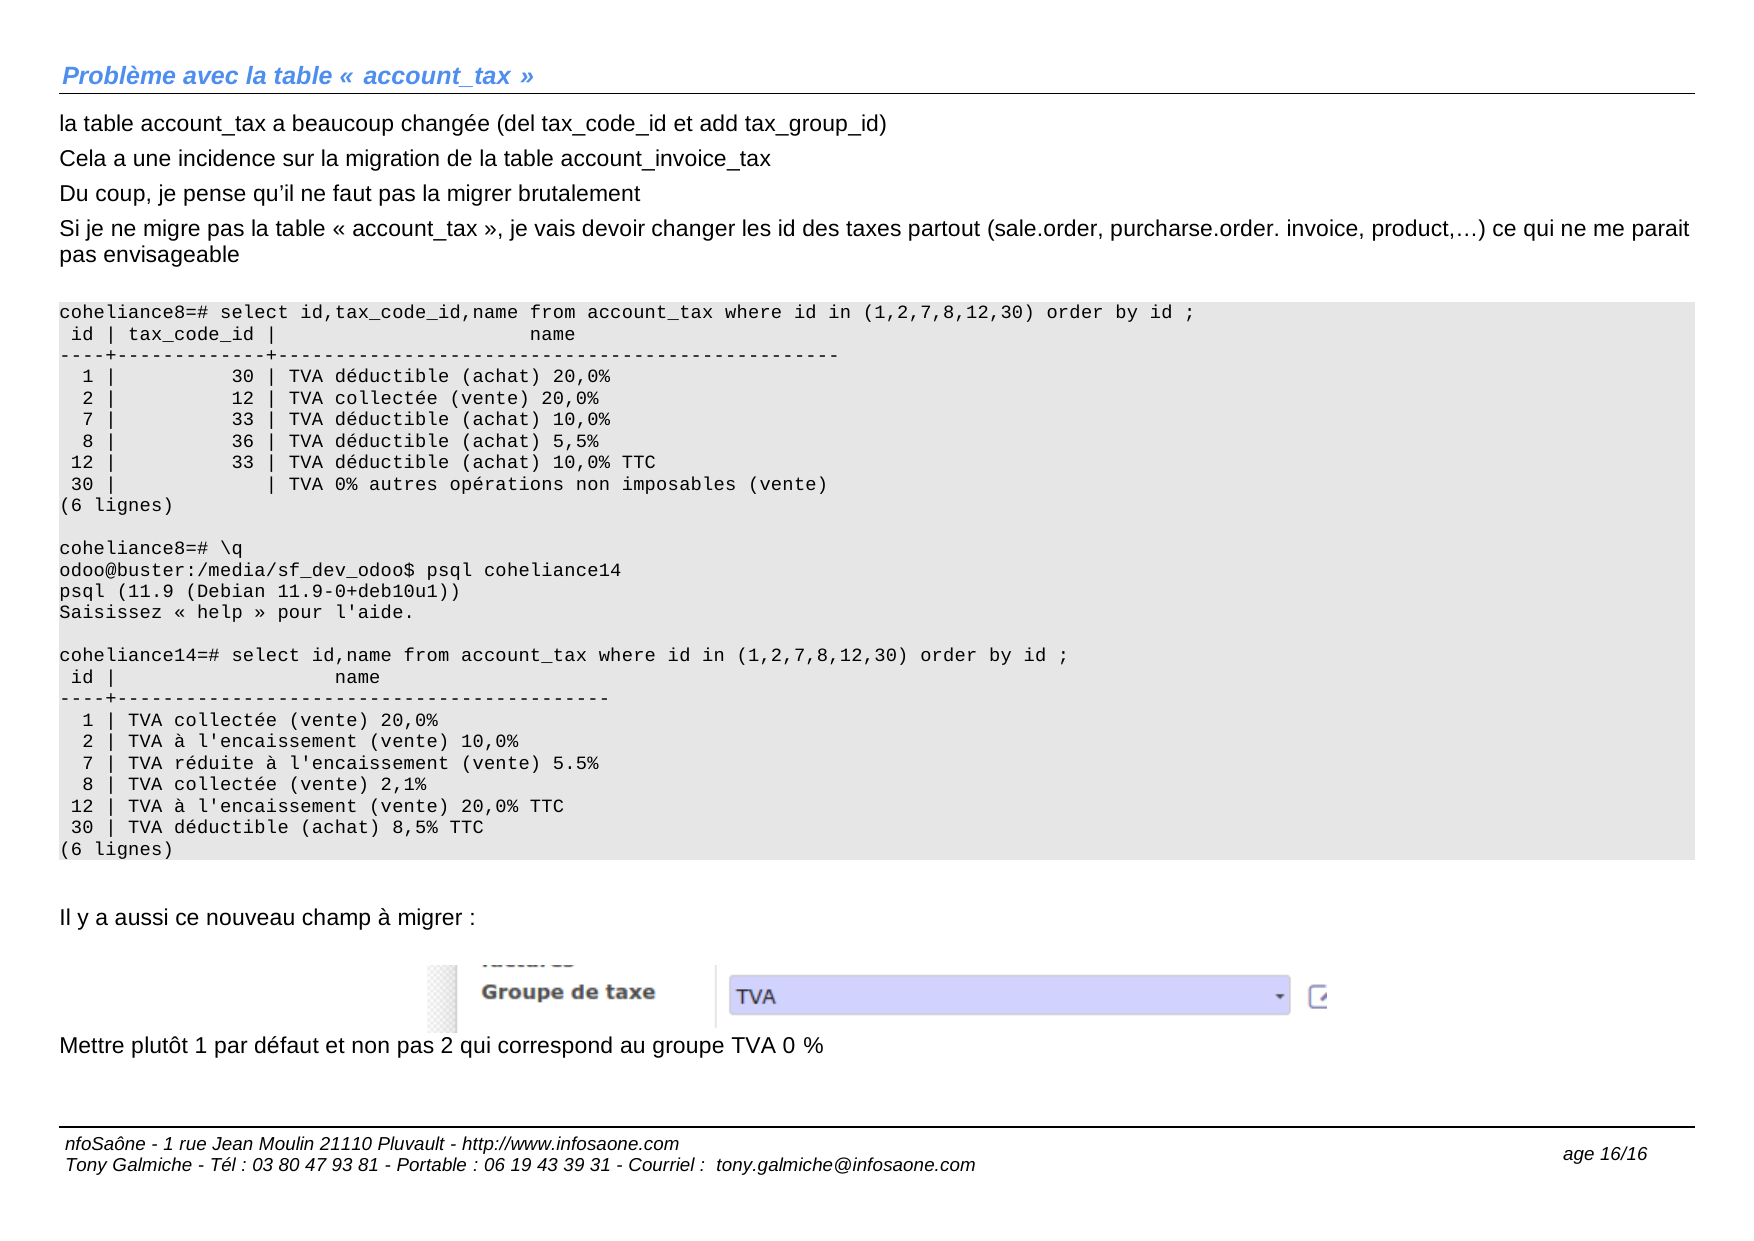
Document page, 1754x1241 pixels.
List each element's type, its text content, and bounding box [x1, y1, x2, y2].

text la table account_tax a beaucoup changée (del tax_code_id et add tax_group_id) [59, 111, 1695, 137]
text odoo@buster:/media/sf_dev_odoo$ psql coheliance14 [59, 560, 1695, 581]
text Il y a aussi ce nouveau champ à migrer : [59, 904, 1695, 930]
text Si je ne migre pas la table « account_tax », je vais devoir changer les id des taxes partout (sale.order, purcharse.order. invoice, product,…) ce qui ne me parait pas envisageable [59, 215, 1695, 267]
text 1 | TVA collectée (vente) 20,0% [59, 710, 1695, 732]
text 12 | TVA à l'encaissement (vente) 20,0% TTC [59, 796, 1695, 817]
text id | name [59, 667, 1695, 689]
text Saisissez « help » pour l'aide. [59, 603, 1695, 624]
text ----+-------------+------------------------------------------------- [59, 345, 1695, 367]
text 8 | 36 | TVA déductible (achat) 5,5% [59, 431, 1695, 453]
text (6 lignes) [59, 496, 1695, 517]
text 7 | TVA réduite à l'encaissement (vente) 5.5% [59, 753, 1695, 774]
text coheliance14=# select id,name from account_tax where id in (1,2,7,8,12,30) order by id ; [59, 646, 1695, 667]
picture [427, 965, 1327, 1033]
text coheliance8=# select id,tax_code_id,name from account_tax where id in (1,2,7,8,12,30) order by id ; [59, 302, 1695, 324]
text 2 | 12 | TVA collectée (vente) 20,0% [59, 388, 1695, 410]
text 30 | | TVA 0% autres opérations non imposables (vente) [59, 474, 1695, 496]
text Du coup, je pense qu’il ne faut pas la migrer brutalement [59, 181, 1695, 207]
text psql (11.9 (Debian 11.9-0+deb10u1)) [59, 581, 1695, 603]
text 1 | 30 | TVA déductible (achat) 20,0% [59, 367, 1695, 388]
text coheliance8=# \q [59, 538, 1695, 560]
text Mettre plutôt 1 par défaut et non pas 2 qui correspond au groupe TVA 0 % [59, 1033, 1695, 1058]
text Cela a une incidence sur la migration de la table account_invoice_tax [59, 146, 1695, 172]
text 2 | TVA à l'encaissement (vente) 10,0% [59, 732, 1695, 753]
text 7 | 33 | TVA déductible (achat) 10,0% [59, 410, 1695, 431]
text 30 | TVA déductible (achat) 8,5% TTC [59, 817, 1695, 839]
text 8 | TVA collectée (vente) 2,1% [59, 774, 1695, 796]
subtitle Problème avec la table « account_tax » [59, 59, 1695, 93]
text (6 lignes) [59, 839, 1695, 860]
text 12 | 33 | TVA déductible (achat) 10,0% TTC [59, 453, 1695, 474]
text id | tax_code_id | name [59, 324, 1695, 345]
text ----+------------------------------------------- [59, 689, 1695, 710]
